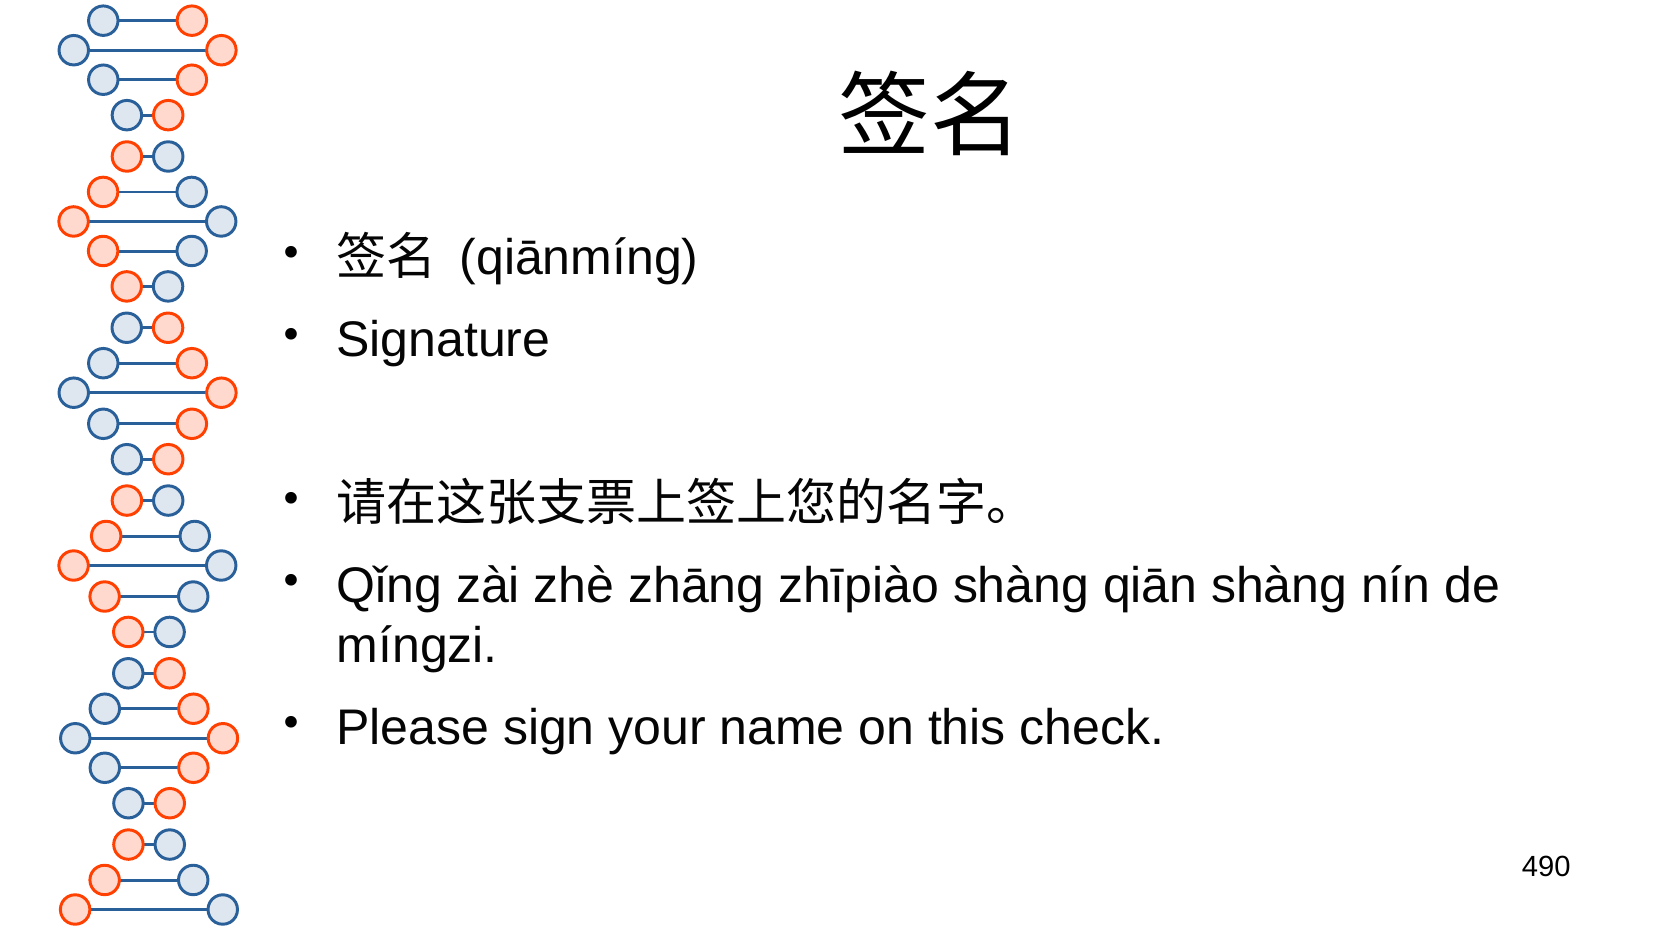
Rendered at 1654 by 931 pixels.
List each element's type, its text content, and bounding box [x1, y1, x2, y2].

list 签名 (qiānmíng) Signature 请在这张支票上签上您的名字。 Qǐng zài zhè zhāng zhīpiào shàng qiān shàng nín de míngzi. Please sign your name on this check. [265, 224, 1595, 764]
title 签名 [265, 35, 1595, 189]
